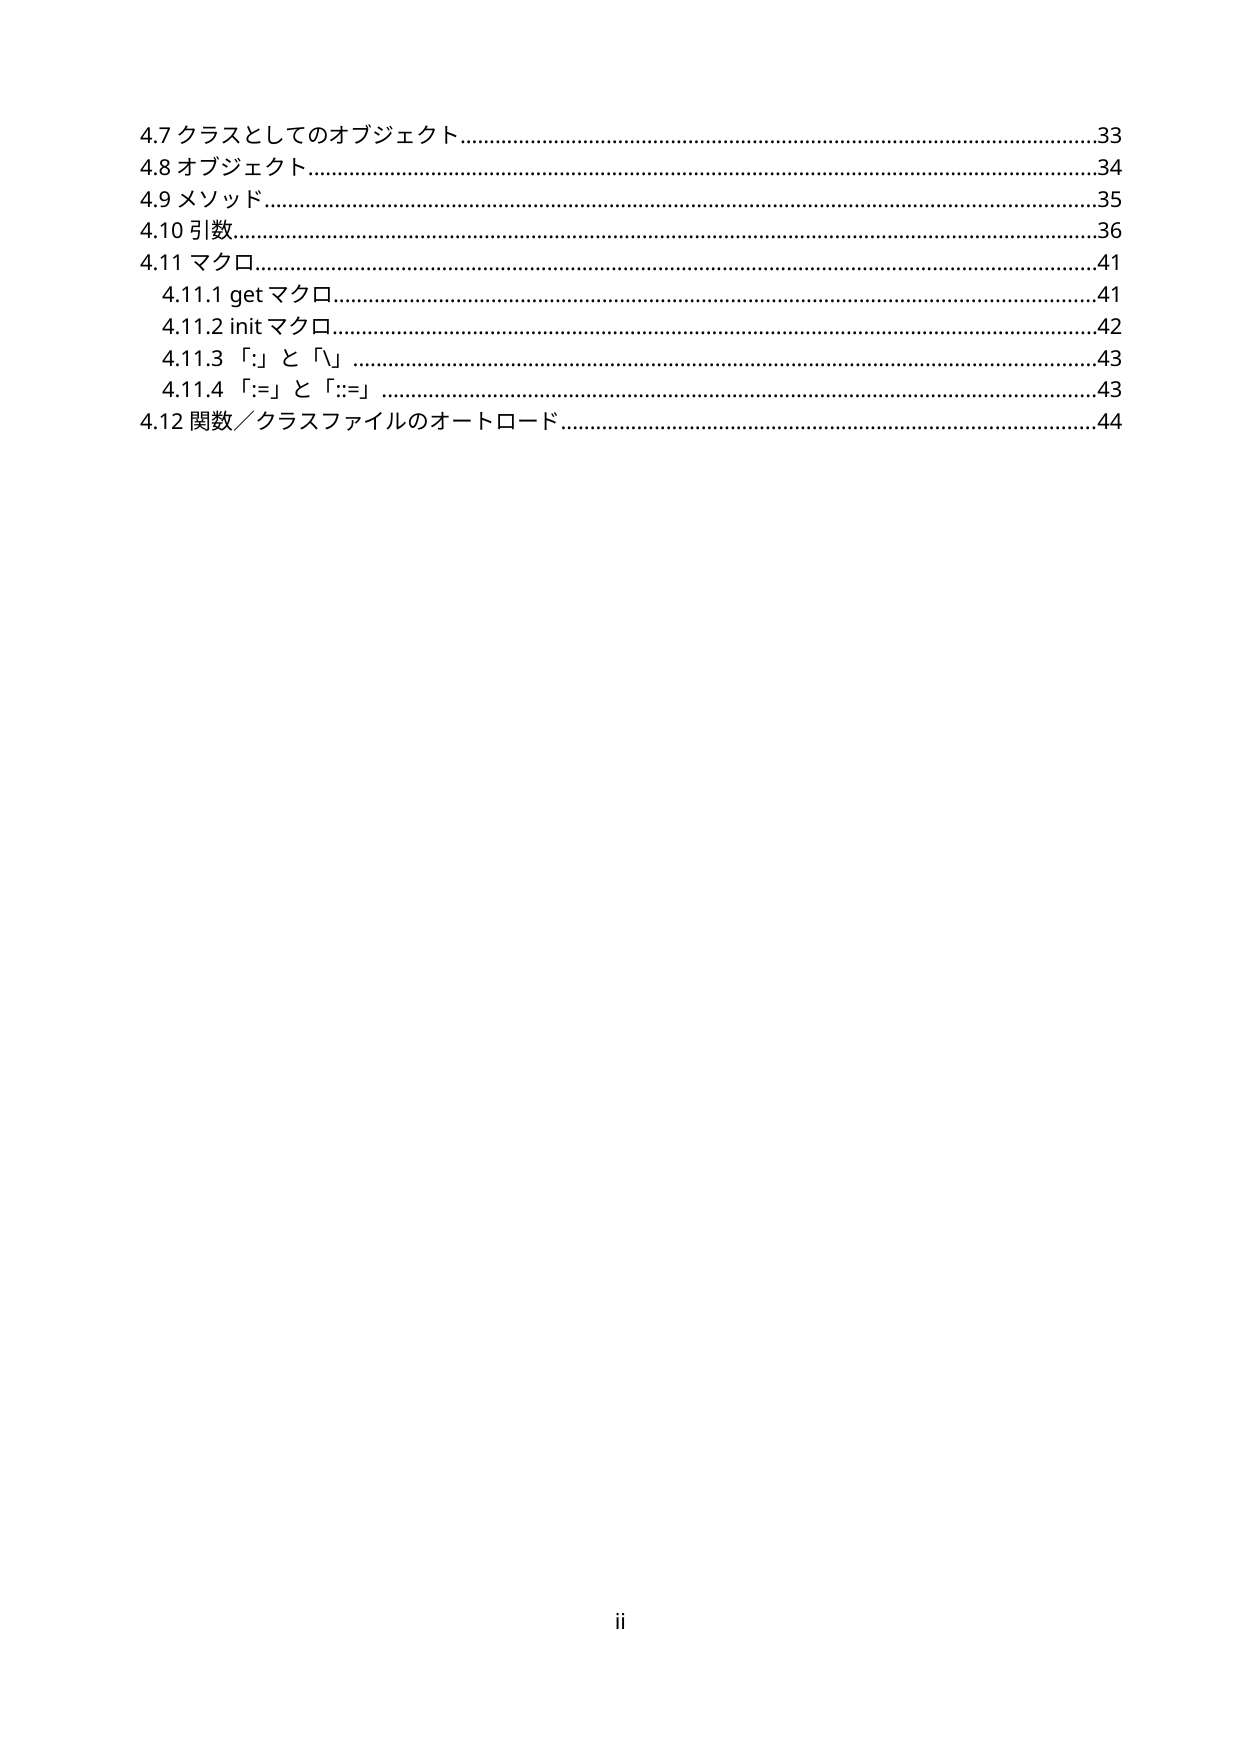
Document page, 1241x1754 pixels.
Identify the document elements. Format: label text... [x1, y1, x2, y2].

text 4.12 関数／クラスファイルのオートロード 44 [140, 404, 1122, 436]
text 4.11.1 getマクロ 41 [162, 277, 1122, 309]
text 4.11.4 「:=」と「::=」 43 [162, 372, 1122, 404]
text 4.10 引数 36 [140, 213, 1122, 245]
text 4.11.3 「:」と「\」 43 [162, 341, 1122, 372]
text 4.9 メソッド 35 [140, 182, 1122, 213]
text 4.7 クラスとしてのオブジェクト 33 [140, 118, 1122, 150]
text 4.8 オブジェクト 34 [140, 150, 1122, 182]
text 4.11 マクロ 41 [140, 245, 1122, 277]
text 4.11.2 initマクロ 42 [162, 309, 1122, 341]
